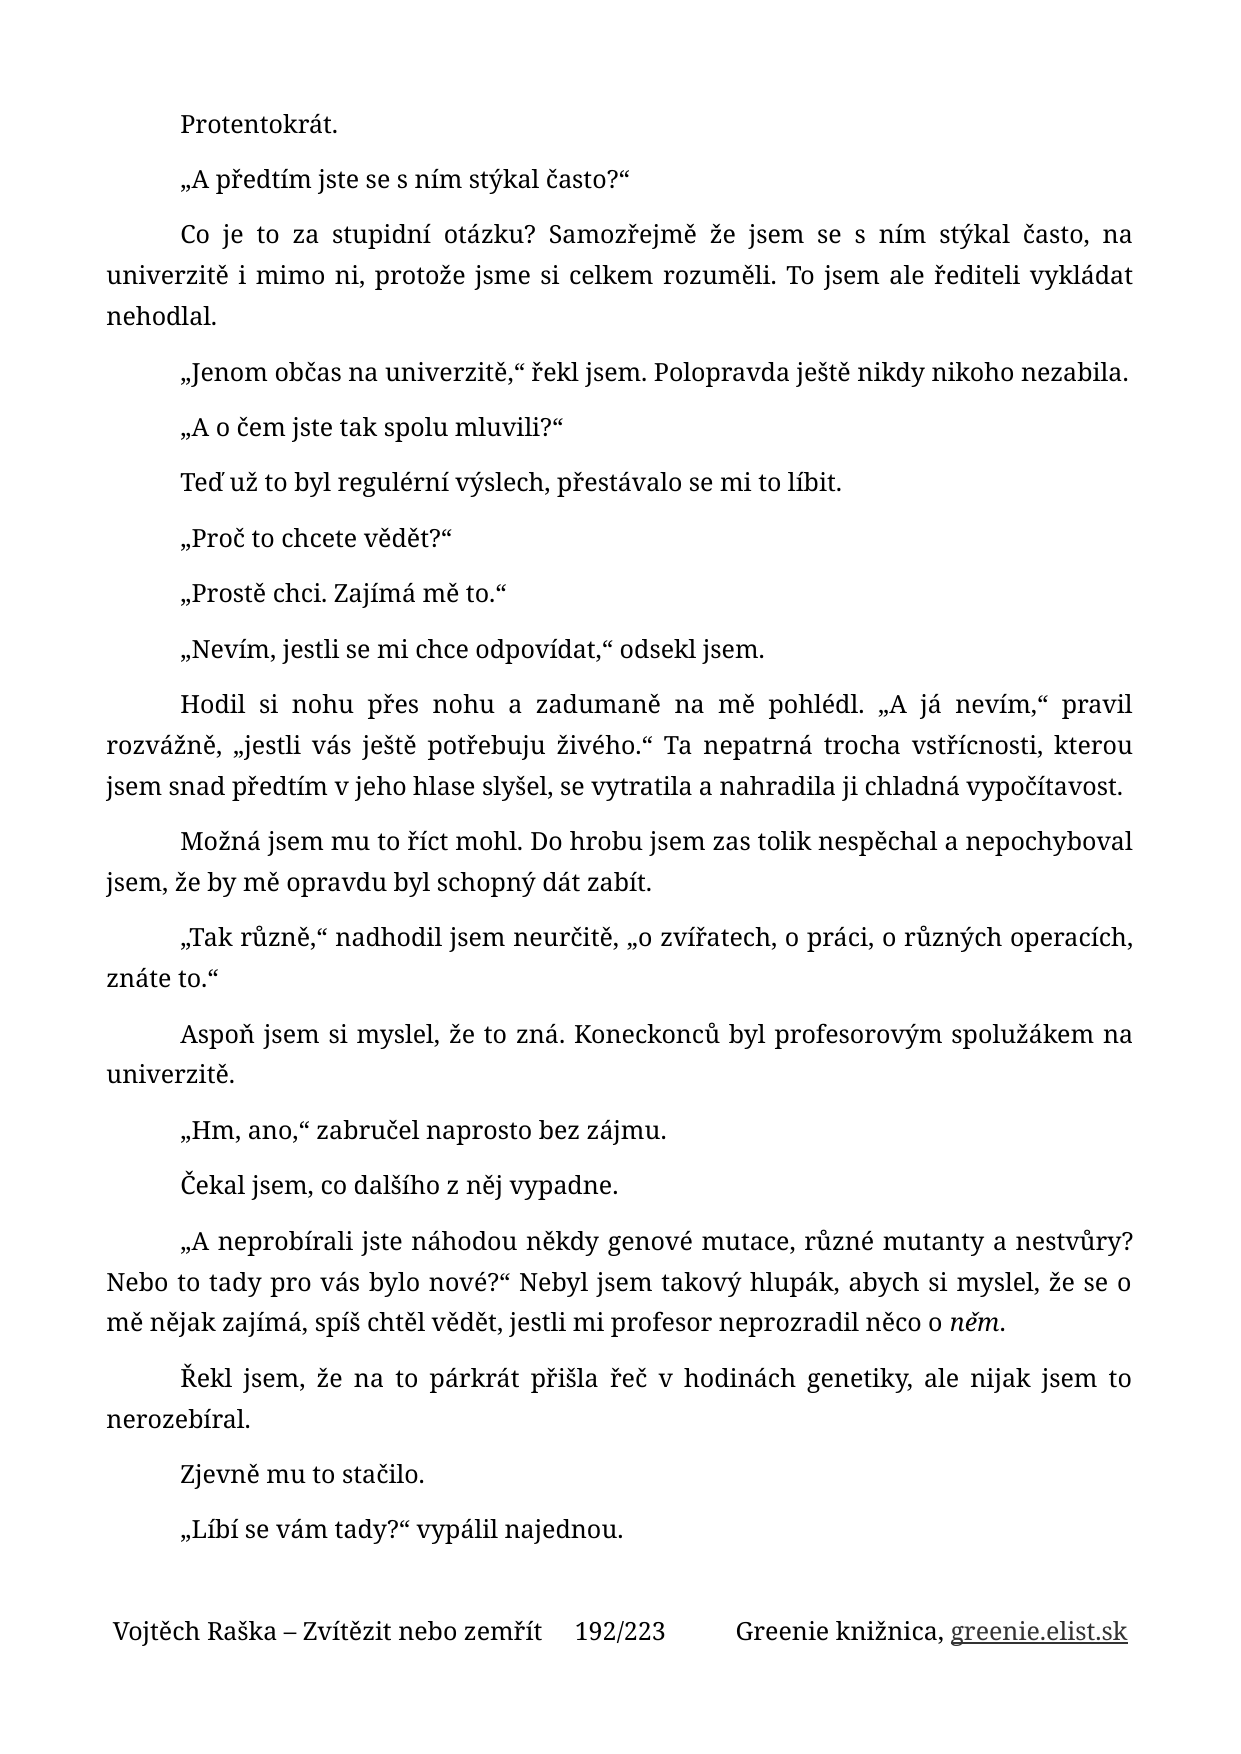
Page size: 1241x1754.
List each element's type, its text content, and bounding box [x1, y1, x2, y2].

text „A o čem jste tak spolu mluvili?“ [106, 409, 1134, 444]
text „A předtím jste se s ním stýkal často?“ [106, 162, 1134, 196]
text Zjevně mu to stačilo. [106, 1457, 1134, 1491]
text „Prostě chci. Zajímá mě to.“ [106, 576, 1134, 610]
text Čekal jsem, co dalšího z něj vypadne. [106, 1168, 1134, 1202]
text Protentokrát. [106, 106, 1134, 140]
text Hodil si nohu přes nohu a zadumaně na mě pohlédl. „A já nevím,“ pravil rozvážně, „jestli vás ještě potřebuju živého.“ Ta nepatrná trocha vstřícnosti, kterou jsem snad předtím v jeho hlase slyšel, se vytratila a nahradila ji chladná vypočítavost. [106, 687, 1134, 802]
text Aspoň jsem si myslel, že to zná. Koneckonců byl profesorovým spolužákem na univerzitě. [106, 1016, 1134, 1091]
text „Tak různě,“ nadhodil jsem neurčitě, „o zvířatech, o práci, o různých operacích, znáte to.“ [106, 920, 1134, 995]
text „Proč to chcete vědět?“ [106, 520, 1134, 554]
text „A neprobírali jste náhodou někdy genové mutace, různé mutanty a nestvůry? Nebo to tady pro vás bylo nové?“ Nebyl jsem takový hlupák, abych si myslel, že se o mě nějak zajímá, spíš chtěl vědět, jestli mi profesor neprozradil něco o něm. [106, 1223, 1134, 1339]
text Co je to za stupidní otázku? Samozřejmě že jsem se s ním stýkal často, na univerzitě i mimo ni, protože jsme si celkem rozuměli. To jsem ale řediteli vykládat nehodlal. [106, 217, 1134, 333]
text „Jenom občas na univerzitě,“ řekl jsem. Polopravda ještě nikdy nikoho nezabila. [106, 354, 1134, 388]
text „Nevím, jestli se mi chce odpovídat,“ odsekl jsem. [106, 631, 1134, 665]
text Možná jsem mu to říct mohl. Do hrobu jsem zas tolik nespěchal a nepochyboval jsem, že by mě opravdu byl schopný dát zabít. [106, 824, 1134, 899]
text „Líbí se vám tady?“ vypálil najednou. [106, 1512, 1134, 1546]
text Teď už to byl regulérní výslech, přestávalo se mi to líbit. [106, 465, 1134, 499]
text „Hm, ano,“ zabručel naprosto bez zájmu. [106, 1112, 1134, 1147]
text Řekl jsem, že na to párkrát přišla řeč v hodinách genetiky, ale nijak jsem to nerozebíral. [106, 1360, 1134, 1435]
